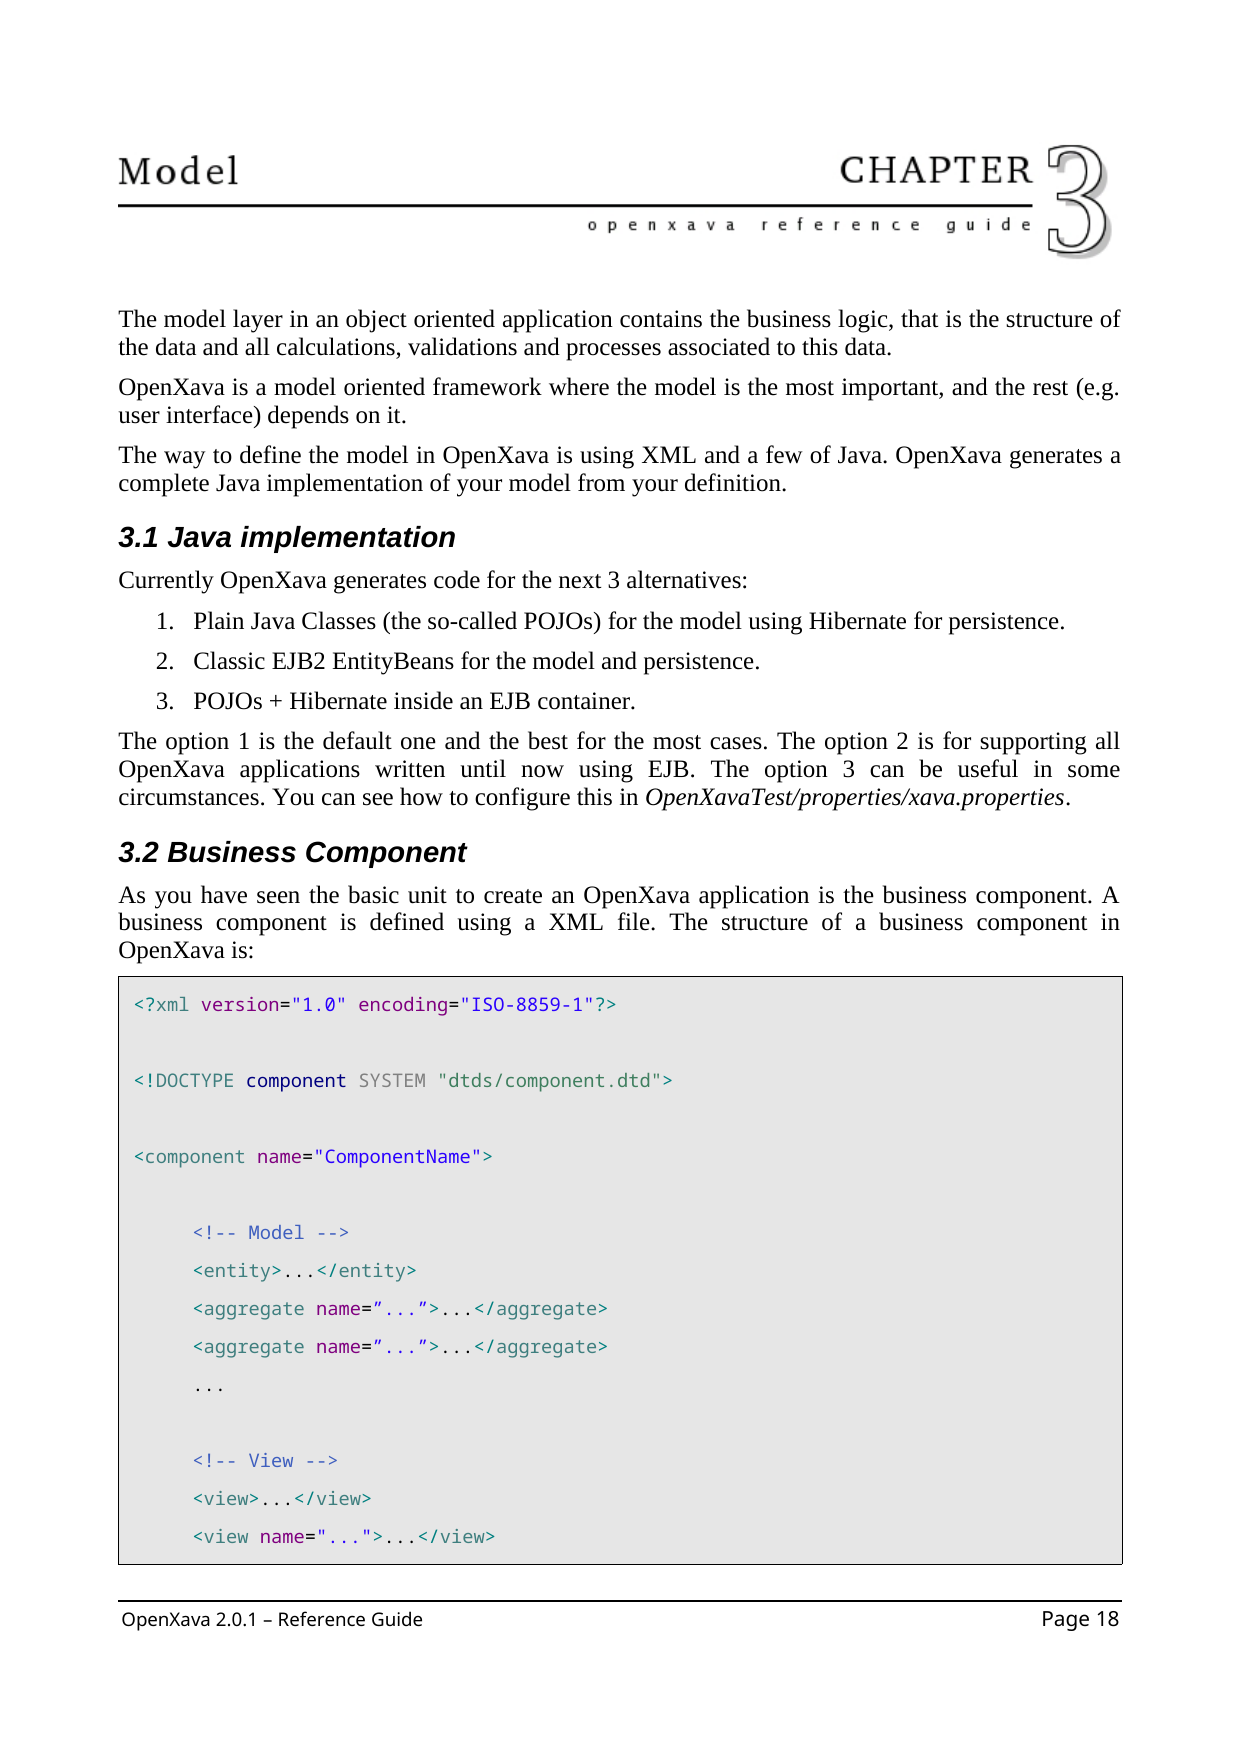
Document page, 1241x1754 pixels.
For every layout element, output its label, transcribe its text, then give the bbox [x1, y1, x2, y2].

text <view>...</view> [119, 1471, 1122, 1509]
text <component name="ComponentName"> [119, 1128, 1122, 1167]
subtitle Business Component [118, 836, 1122, 868]
text As you have seen the basic unit to create an OpenXava application is the business component. A business component is defined using a XML file. The structure of a business component in OpenXava is: [118, 881, 1122, 964]
text <!-- Model --> [119, 1204, 1122, 1243]
text <entity>...</entity> [119, 1243, 1122, 1281]
picture [118, 118, 1122, 288]
text The way to define the model in OpenXava is using XML and a few of Java. OpenXava generates a complete Java implementation of your model from your definition. [118, 441, 1122, 496]
text <aggregate name=”...”>...</aggregate> [119, 1281, 1122, 1319]
subtitle Java implementation [118, 521, 1122, 554]
text <!DOCTYPE component SYSTEM "dtds/component.dtd"> [119, 1052, 1122, 1091]
text OpenXava is a model oriented framework where the model is the most important, and the rest (e.g. user interface) depends on it. [118, 373, 1122, 428]
text ... [119, 1357, 1122, 1395]
text <!-- View --> [119, 1433, 1122, 1471]
text The option 1 is the default one and the best for the most cases. The option 2 is for supporting all OpenXava applications written until now using EJB. The option 3 can be useful in some circumstances. You can see how to configure this in OpenXavaTest/properties/xava.properties. [118, 727, 1122, 811]
text The model layer in an object oriented application contains the business logic, that is the structure of the data and all calculations, validations and processes associated to this data. [118, 305, 1122, 361]
list Plain Java Classes (the so-called POJOs) for the model using Hibernate for persistence. [156, 607, 1122, 634]
list POJOs + Hibernate inside an EJB container. [156, 687, 1122, 715]
list Classic EJB2 EntityBeans for the model and persistence. [156, 647, 1122, 675]
text <aggregate name=”...”>...</aggregate> [119, 1319, 1122, 1357]
text <?xml version="1.0" encoding="ISO-8859-1"?> [119, 977, 1122, 1014]
text Currently OpenXava generates code for the next 3 alternatives: [118, 567, 1122, 594]
subtitle Model [118, 288, 1122, 293]
text <view name="...">...</view> [119, 1509, 1122, 1564]
